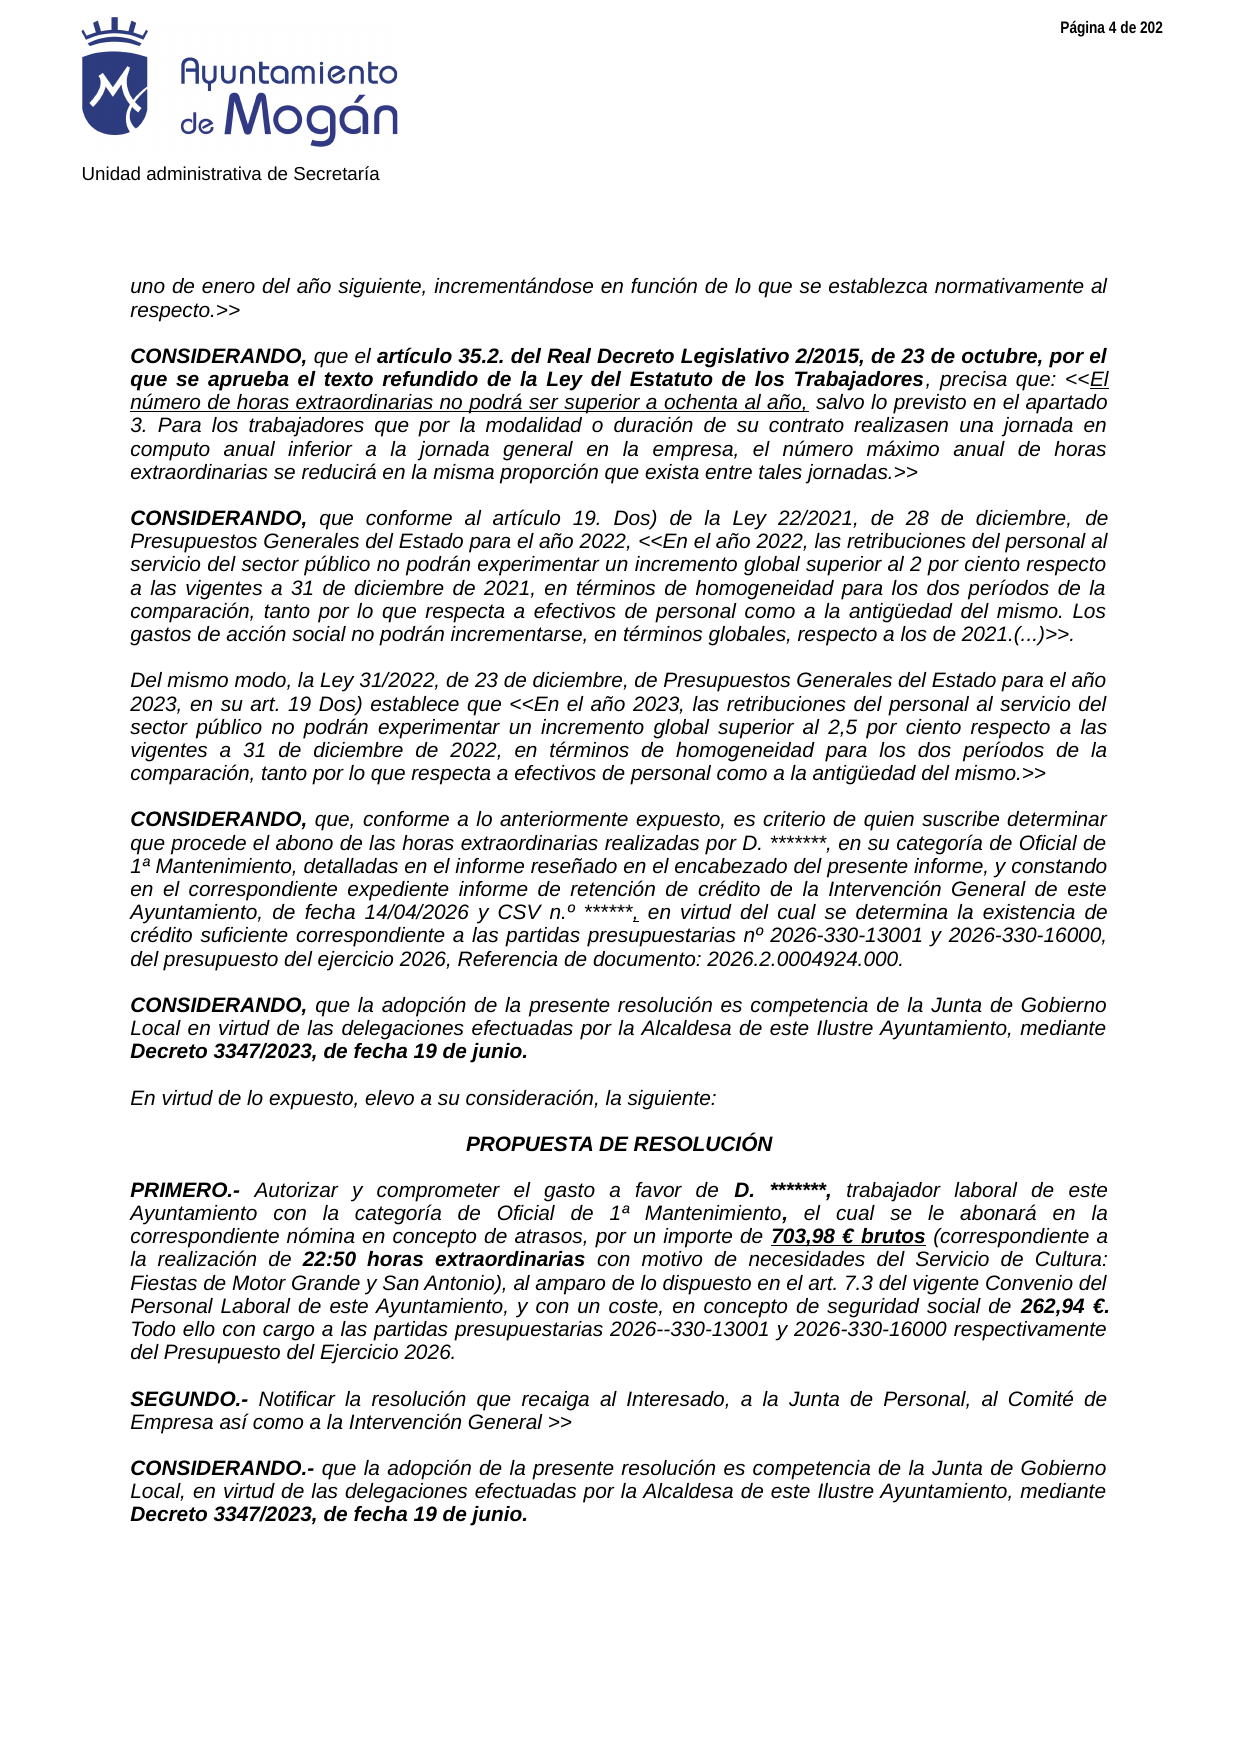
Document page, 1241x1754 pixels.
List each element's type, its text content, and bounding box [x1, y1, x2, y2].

text En virtud de lo expuesto, elevo a su consideración, la siguiente: [130, 1086, 1110, 1109]
text Del mismo modo, la Ley 31/2022, de 23 de diciembre, de Presupuestos Generales del Estado para el año 2023, en su art. 19 Dos) establece que <<En el año 2023, las retribuciones del personal al servicio del sector público no podrán experimentar un incremento global superior al 2,5 por ciento respecto a las vigentes a 31 de diciembre de 2022, en términos de homogeneidad para los dos períodos de la comparación, tanto por lo que respecta a efectivos de personal como a la antigüedad del mismo.>> [130, 669, 1110, 785]
text SEGUNDO.- Notificar la resolución que recaiga al Interesado, a la Junta de Personal, al Comité de Empresa así como a la Intervención General >> [130, 1387, 1110, 1433]
text CONSIDERANDO, que la adopción de la presente resolución es competencia de la Junta de Gobierno Local en virtud de las delegaciones efectuadas por la Alcaldesa de este Ilustre Ayuntamiento, mediante Decreto 3347/2023, de fecha 19 de junio. [130, 993, 1110, 1063]
text CONSIDERANDO, que el artículo 35.2. del Real Decreto Legislativo 2/2015, de 23 de octubre, por el que se aprueba el texto refundido de la Ley del Estatuto de los Trabajadores, precisa que: <<El número de horas extraordinarias no podrá ser superior a ochenta al año, salvo lo previsto en el apartado 3. Para los trabajadores que por la modalidad o duración de su contrato realizasen una jornada en computo anual inferior a la jornada general en la empresa, el número máximo anual de horas extraordinarias se reducirá en la misma proporción que exista entre tales jornadas.>> [130, 344, 1110, 484]
text CONSIDERANDO, que, conforme a lo anteriormente expuesto, es criterio de quien suscribe determinar que procede el abono de las horas extraordinarias realizadas por D. *******, en su categoría de Oficial de 1ª Mantenimiento, detalladas en el informe reseñado en el encabezado del presente informe, y constando en el correspondiente expediente informe de retención de crédito de la Intervención General de este Ayuntamiento, de fecha 14/04/2026 y CSV n.º ******, en virtud del cual se determina la existencia de crédito suficiente correspondiente a las partidas presupuestarias nº 2026-330-13001 y 2026-330-16000, del presupuesto del ejercicio 2026, Referencia de documento: 2026.2.0004924.000. [130, 808, 1110, 971]
picture [81, 17, 398, 153]
text CONSIDERANDO.- que la adopción de la presente resolución es competencia de la Junta de Gobierno Local, en virtud de las delegaciones efectuadas por la Alcaldesa de este Ilustre Ayuntamiento, mediante Decreto 3347/2023, de fecha 19 de junio. [130, 1456, 1110, 1526]
text PRIMERO.- Autorizar y comprometer el gasto a favor de D. *******, trabajador laboral de este Ayuntamiento con la categoría de Oficial de 1ª Mantenimiento, el cual se le abonará en la correspondiente nómina en concepto de atrasos, por un importe de 703,98 € brutos (correspondiente a la realización de 22:50 horas extraordinarias con motivo de necesidades del Servicio de Cultura: Fiestas de Motor Grande y San Antonio), al amparo de lo dispuesto en el art. 7.3 del vigente Convenio del Personal Laboral de este Ayuntamiento, y con un coste, en concepto de seguridad social de 262,94 €. Todo ello con cargo a las partidas presupuestarias 2026--330-13001 y 2026-330-16000 respectivamente del Presupuesto del Ejercicio 2026. [130, 1178, 1110, 1364]
text CONSIDERANDO, que conforme al artículo 19. Dos) de la Ley 22/2021, de 28 de diciembre, de Presupuestos Generales del Estado para el año 2022, <<En el año 2022, las retribuciones del personal al servicio del sector público no podrán experimentar un incremento global superior al 2 por ciento respecto a las vigentes a 31 de diciembre de 2021, en términos de homogeneidad para los dos períodos de la comparación, tanto por lo que respecta a efectivos de personal como a la antigüedad del mismo. Los gastos de acción social no podrán incrementarse, en términos globales, respecto a los de 2021.(...)>>. [130, 507, 1110, 646]
text PROPUESTA DE RESOLUCIÓN [130, 1132, 1110, 1155]
text uno de enero del año siguiente, incrementándose en función de lo que se establezca normativamente al respecto.>> [130, 275, 1110, 321]
